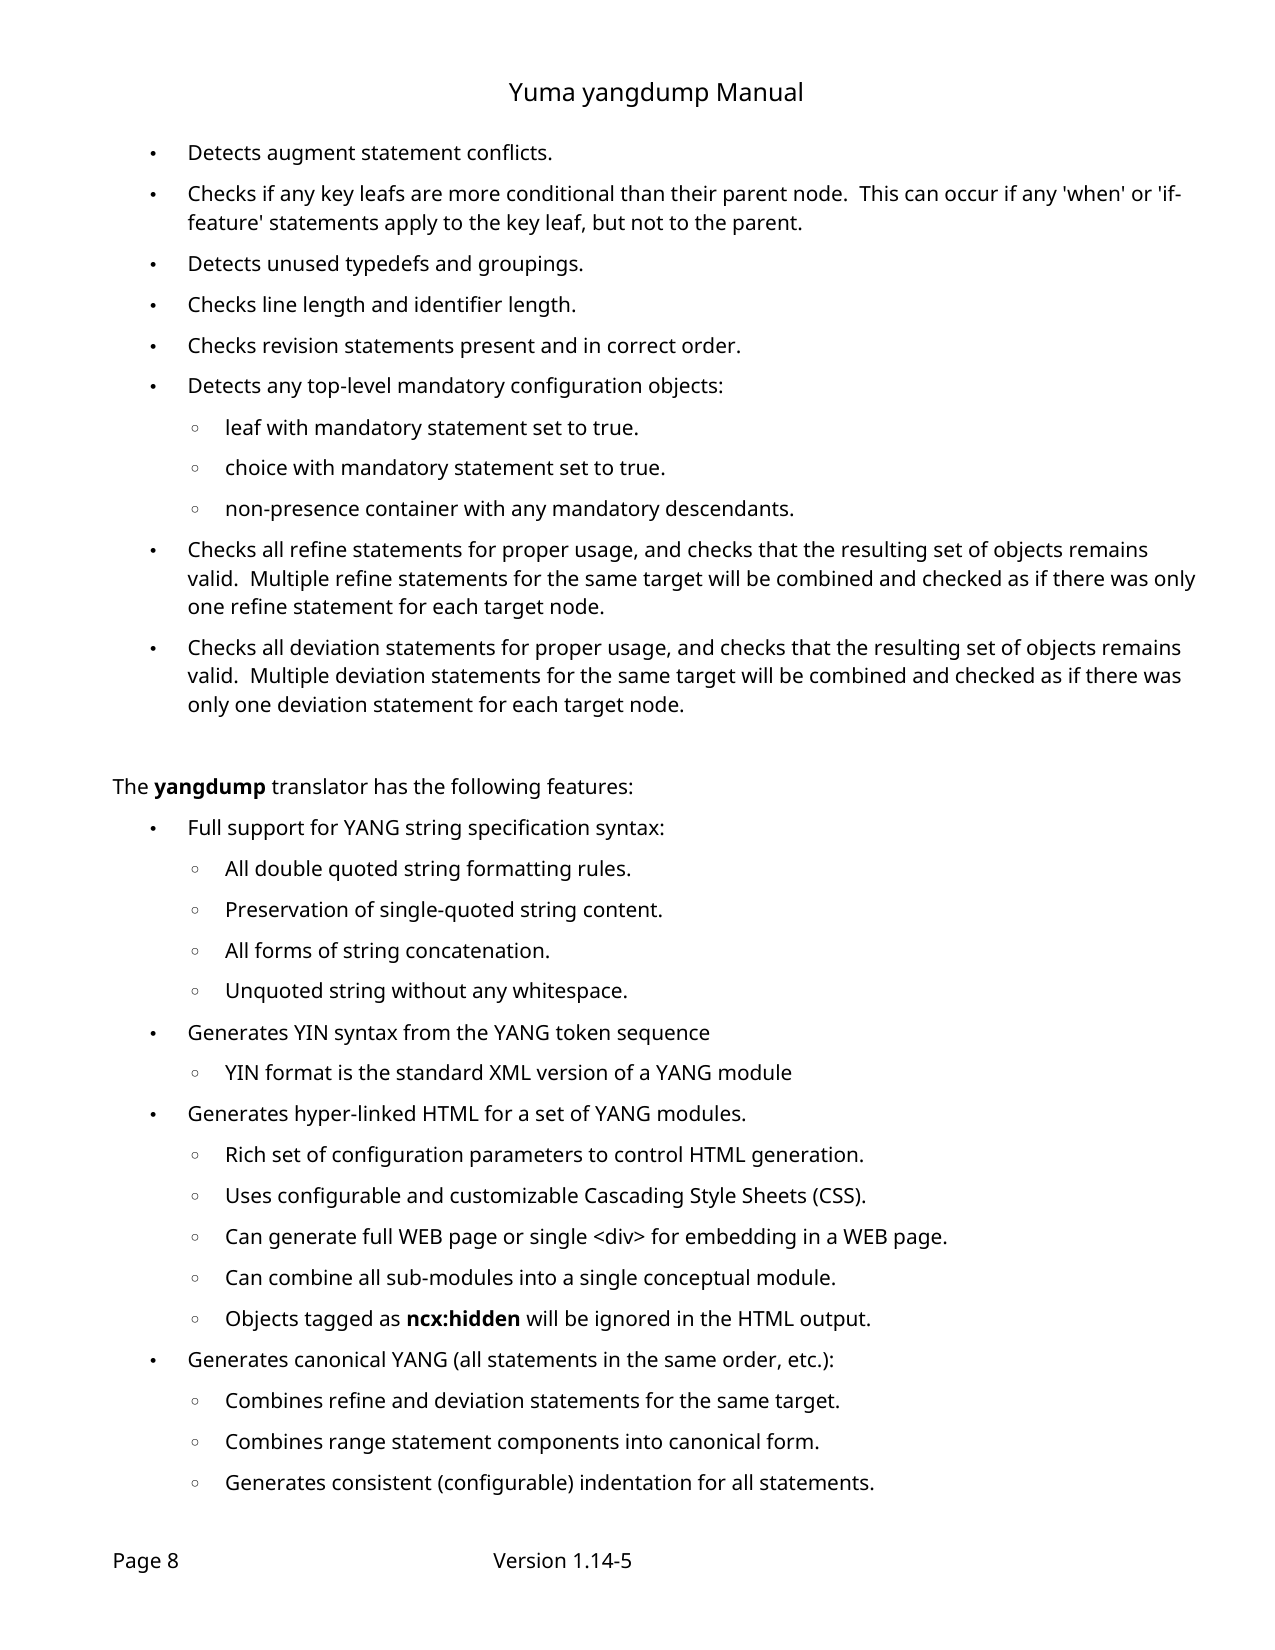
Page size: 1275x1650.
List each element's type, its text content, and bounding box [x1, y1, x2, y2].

list All forms of string concatenation. [187, 936, 1200, 964]
list choice with mandatory statement set to true. [187, 453, 1200, 482]
list Checks all deviation statements for proper usage, and checks that the resulting set of objects remains valid. Multiple deviation statements for the same target will be combined and checked as if there was only one deviation statement for each target node. [150, 633, 1200, 718]
list Combines range statement components into canonical form. [187, 1427, 1200, 1455]
list All double quoted string formatting rules. [187, 854, 1200, 882]
list Detects unused typedefs and groupings. [150, 249, 1200, 277]
list Unquoted string without any whitespace. [187, 977, 1200, 1005]
list Checks revision statements present and in correct order. [150, 331, 1200, 359]
list YIN format is the standard XML version of a YANG module [187, 1058, 1200, 1087]
list Generates consistent (configurable) indentation for all statements. [187, 1468, 1200, 1496]
list Uses configurable and customizable Cascading Style Sheets (CSS). [187, 1181, 1200, 1210]
list non-presence container with any mandatory descendants. [187, 494, 1200, 523]
list Checks if any key leafs are more conditional than their parent node. This can occur if any 'when' or 'if-feature' statements apply to the key leaf, but not to the parent. [150, 179, 1200, 236]
list Can combine all sub-modules into a single conceptual module. [187, 1263, 1200, 1292]
list leaf with mandatory statement set to true. [187, 413, 1200, 441]
list Generates hyper-linked HTML for a set of YANG modules. [150, 1099, 1200, 1128]
list Checks line length and identifier length. [150, 290, 1200, 318]
list Generates YIN syntax from the YANG token sequence [150, 1018, 1200, 1046]
list Generates canonical YANG (all statements in the same order, etc.): [150, 1345, 1200, 1373]
list Full support for YANG string specification syntax: [150, 813, 1200, 841]
list Detects any top-level mandatory configuration objects: [150, 372, 1200, 400]
list Can generate full WEB page or single <div> for embedding in a WEB page. [187, 1222, 1200, 1251]
list Preservation of single-quoted string content. [187, 895, 1200, 923]
list Detects augment statement conflicts. [150, 138, 1200, 167]
list Objects tagged as ncx:hidden will be ignored in the HTML output. [187, 1304, 1200, 1333]
list Combines refine and deviation statements for the same target. [187, 1386, 1200, 1414]
text The yangdump translator has the following features: [112, 772, 1200, 800]
list Rich set of configuration parameters to control HTML generation. [187, 1140, 1200, 1169]
list Checks all refine statements for proper usage, and checks that the resulting set of objects remains valid. Multiple refine statements for the same target will be combined and checked as if there was only one refine statement for each target node. [150, 535, 1200, 621]
